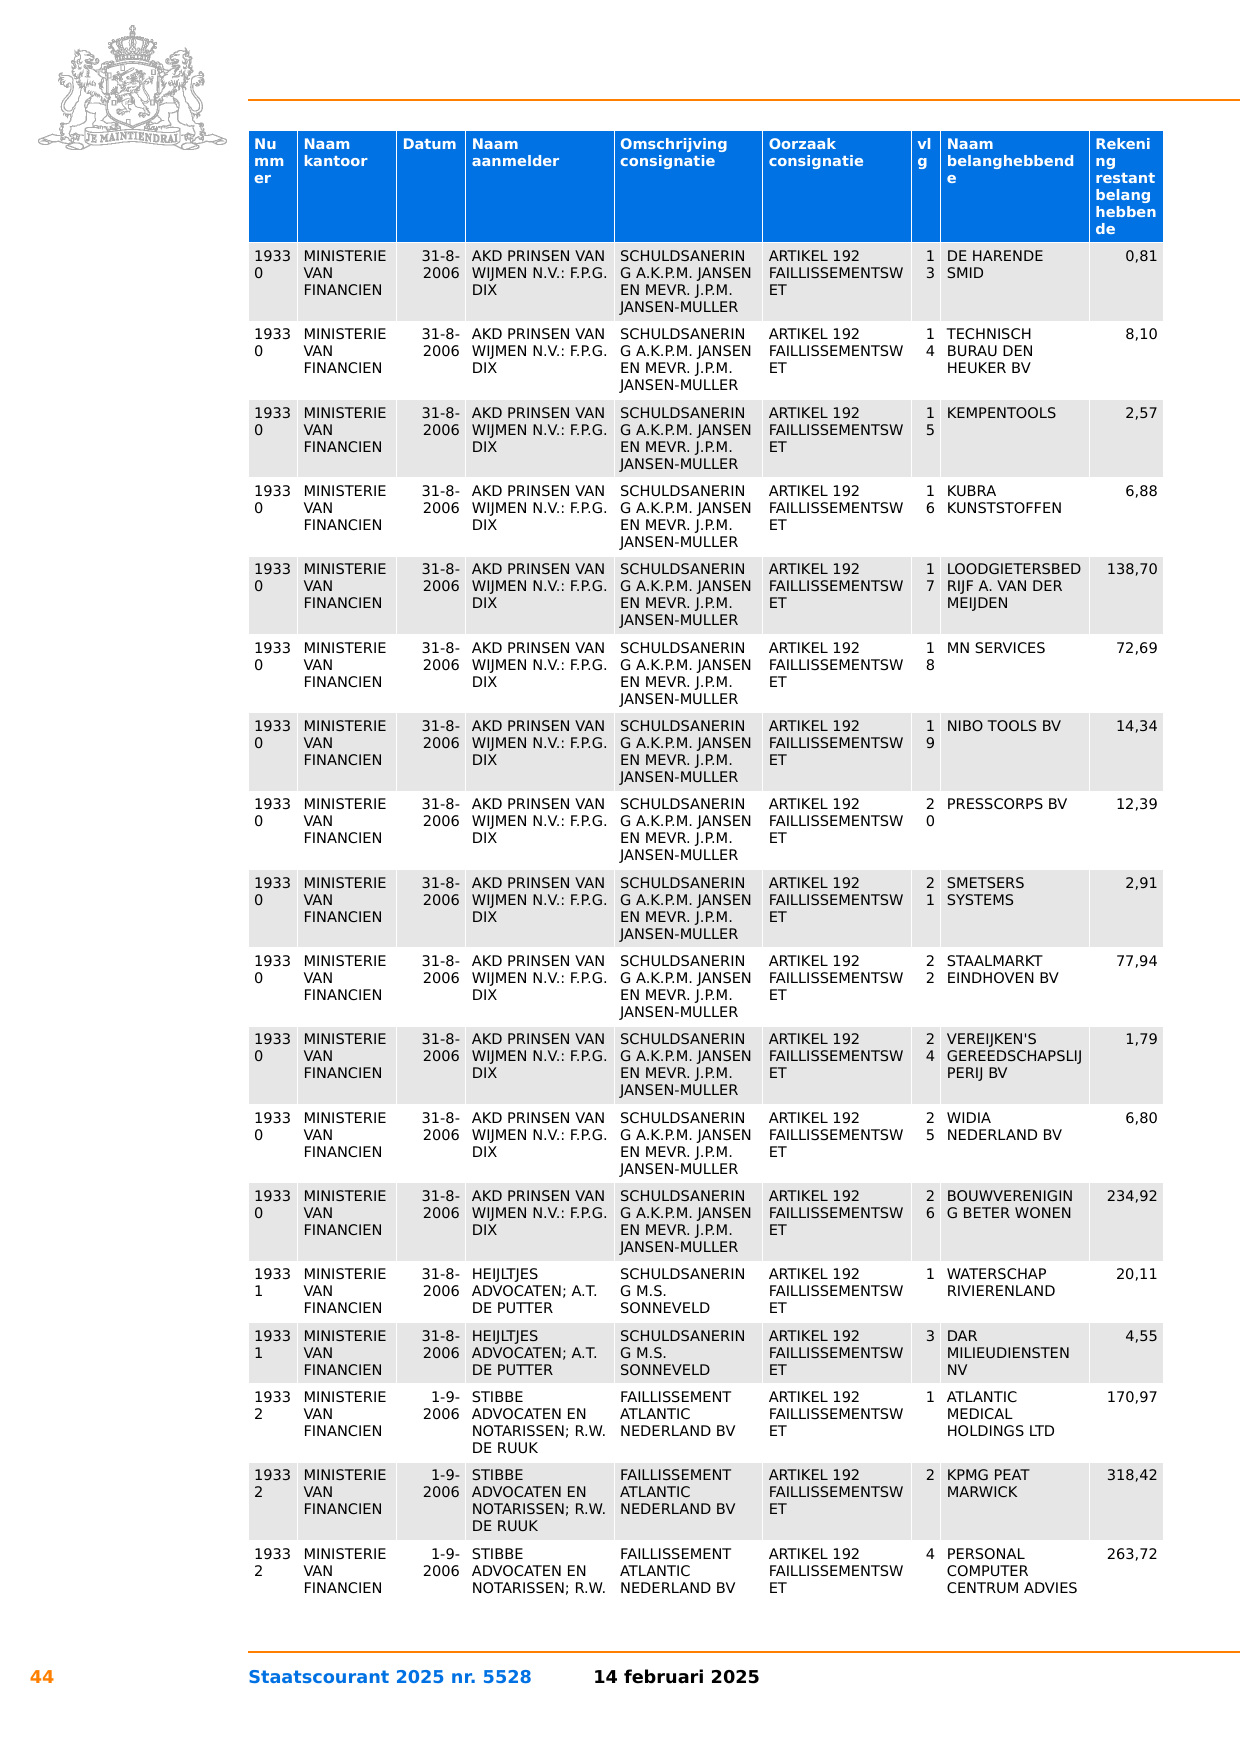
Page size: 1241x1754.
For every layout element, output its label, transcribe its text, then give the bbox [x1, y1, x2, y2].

table_cell MINISTERIE VAN FINANCIEN [298, 1183, 396, 1261]
table_cell 77,94 [1090, 948, 1163, 1026]
table_cell AKD PRINSEN VAN WIJMEN N.V.: F.P.G. DIX [466, 948, 614, 1026]
table_cell MINISTERIE VAN FINANCIEN [298, 1027, 396, 1104]
table_cell 21 [912, 870, 940, 947]
table_cell ARTIKEL 192 FAILLISSEMENTSWET [763, 1262, 911, 1322]
table_cell ARTIKEL 192 FAILLISSEMENTSWET [763, 400, 911, 477]
table_cell SCHULDSANERING A.K.P.M. JANSEN EN MEVR. J.P.M. JANSEN-MULLER [615, 1027, 762, 1104]
table_cell 14,34 [1090, 713, 1163, 791]
table_cell SCHULDSANERING A.K.P.M. JANSEN EN MEVR. J.P.M. JANSEN-MULLER [615, 713, 762, 791]
table_cell SCHULDSANERING M.S. SONNEVELD [615, 1323, 762, 1383]
table_cell SCHULDSANERING A.K.P.M. JANSEN EN MEVR. J.P.M. JANSEN-MULLER [615, 870, 762, 947]
table_cell ARTIKEL 192 FAILLISSEMENTSWET [763, 635, 911, 712]
table_cell 19330 [249, 870, 297, 947]
table_cell HEIJLTJES ADVOCATEN; A.T. DE PUTTER [466, 1262, 614, 1322]
table_cell MINISTERIE VAN FINANCIEN [298, 1323, 396, 1383]
table_cell 2,57 [1090, 400, 1163, 477]
table_cell 263,72 [1090, 1541, 1163, 1601]
table_header Datum [397, 131, 465, 242]
table_cell MINISTERIE VAN FINANCIEN [298, 1105, 396, 1182]
table_cell 20,11 [1090, 1262, 1163, 1322]
table_cell KUBRA KUNSTSTOFFEN [941, 478, 1089, 556]
table_cell AKD PRINSEN VAN WIJMEN N.V.: F.P.G. DIX [466, 557, 614, 634]
table_cell 18 [912, 635, 940, 712]
table_cell ARTIKEL 192 FAILLISSEMENTSWET [763, 1183, 911, 1261]
table_cell MINISTERIE VAN FINANCIEN [298, 792, 396, 869]
table_cell 234,92 [1090, 1183, 1163, 1261]
table_cell KPMG PEAT MARWICK [941, 1463, 1089, 1540]
table_cell AKD PRINSEN VAN WIJMEN N.V.: F.P.G. DIX [466, 792, 614, 869]
table_cell 6,88 [1090, 478, 1163, 556]
table_cell 31-8-2006 [397, 478, 465, 556]
table_cell 19330 [249, 1183, 297, 1261]
table_cell ARTIKEL 192 FAILLISSEMENTSWET [763, 1463, 911, 1540]
table_cell ARTIKEL 192 FAILLISSEMENTSWET [763, 1323, 911, 1383]
table_cell MINISTERIE VAN FINANCIEN [298, 478, 396, 556]
table_cell 26 [912, 1183, 940, 1261]
table_cell 1-9-2006 [397, 1384, 465, 1462]
table_header Naam kantoor [298, 131, 396, 242]
table_cell 31-8-2006 [397, 1183, 465, 1261]
table_cell 1 [912, 1384, 940, 1462]
table_cell AKD PRINSEN VAN WIJMEN N.V.: F.P.G. DIX [466, 322, 614, 399]
table_cell MINISTERIE VAN FINANCIEN [298, 243, 396, 321]
table_cell 16 [912, 478, 940, 556]
table_cell ARTIKEL 192 FAILLISSEMENTSWET [763, 948, 911, 1026]
table_cell SMETSERS SYSTEMS [941, 870, 1089, 947]
table_cell SCHULDSANERING A.K.P.M. JANSEN EN MEVR. J.P.M. JANSEN-MULLER [615, 557, 762, 634]
table_cell 31-8-2006 [397, 557, 465, 634]
table_cell 2,91 [1090, 870, 1163, 947]
table_cell LOODGIETERSBEDRIJF A. VAN DER MEIJDEN [941, 557, 1089, 634]
table_cell 6,80 [1090, 1105, 1163, 1182]
table_cell DAR MILIEUDIENSTEN NV [941, 1323, 1089, 1383]
table_cell 31-8-2006 [397, 1262, 465, 1322]
table_cell AKD PRINSEN VAN WIJMEN N.V.: F.P.G. DIX [466, 1105, 614, 1182]
table_cell VEREIJKEN'S GEREEDSCHAPSLIJPERIJ BV [941, 1027, 1089, 1104]
table_cell 19330 [249, 792, 297, 869]
table_cell 72,69 [1090, 635, 1163, 712]
table_cell BOUWVERENIGING BETER WONEN [941, 1183, 1089, 1261]
table_cell STIBBE ADVOCATEN EN NOTARISSEN; R.W. [466, 1541, 614, 1601]
table_cell 31-8-2006 [397, 1105, 465, 1182]
table_cell DE HARENDE SMID [941, 243, 1089, 321]
table_cell 8,10 [1090, 322, 1163, 399]
table_cell 25 [912, 1105, 940, 1182]
table_cell FAILLISSEMENT ATLANTIC NEDERLAND BV [615, 1541, 762, 1601]
table_cell AKD PRINSEN VAN WIJMEN N.V.: F.P.G. DIX [466, 478, 614, 556]
table_cell 19332 [249, 1463, 297, 1540]
table_cell MINISTERIE VAN FINANCIEN [298, 870, 396, 947]
table_cell 24 [912, 1027, 940, 1104]
table_cell 170,97 [1090, 1384, 1163, 1462]
table_cell 31-8-2006 [397, 948, 465, 1026]
table_cell PRESSCORPS BV [941, 792, 1089, 869]
table_cell AKD PRINSEN VAN WIJMEN N.V.: F.P.G. DIX [466, 713, 614, 791]
table_cell 19330 [249, 948, 297, 1026]
table_cell MINISTERIE VAN FINANCIEN [298, 635, 396, 712]
table_cell 138,70 [1090, 557, 1163, 634]
table_header Nummer [249, 131, 297, 242]
table_cell 19330 [249, 1105, 297, 1182]
table_cell SCHULDSANERING A.K.P.M. JANSEN EN MEVR. J.P.M. JANSEN-MULLER [615, 1183, 762, 1261]
table_cell AKD PRINSEN VAN WIJMEN N.V.: F.P.G. DIX [466, 870, 614, 947]
table_cell STIBBE ADVOCATEN EN NOTARISSEN; R.W. DE RUUK [466, 1463, 614, 1540]
table_cell PERSONAL COMPUTER CENTRUM ADVIES [941, 1541, 1089, 1601]
table_cell MINISTERIE VAN FINANCIEN [298, 1463, 396, 1540]
table_cell SCHULDSANERING A.K.P.M. JANSEN EN MEVR. J.P.M. JANSEN-MULLER [615, 1105, 762, 1182]
table_cell 31-8-2006 [397, 713, 465, 791]
table_cell 4 [912, 1541, 940, 1601]
table_cell ARTIKEL 192 FAILLISSEMENTSWET [763, 557, 911, 634]
table_cell ARTIKEL 192 FAILLISSEMENTSWET [763, 1384, 911, 1462]
table_cell 3 [912, 1323, 940, 1383]
table_cell SCHULDSANERING A.K.P.M. JANSEN EN MEVR. J.P.M. JANSEN-MULLER [615, 478, 762, 556]
table_cell ARTIKEL 192 FAILLISSEMENTSWET [763, 792, 911, 869]
table_cell 19330 [249, 478, 297, 556]
table_header vlg [912, 131, 940, 242]
table_cell 0,81 [1090, 243, 1163, 321]
table_cell MINISTERIE VAN FINANCIEN [298, 1262, 396, 1322]
table_cell WATERSCHAP RIVIERENLAND [941, 1262, 1089, 1322]
table_cell SCHULDSANERING A.K.P.M. JANSEN EN MEVR. J.P.M. JANSEN-MULLER [615, 400, 762, 477]
table_cell 1-9-2006 [397, 1541, 465, 1601]
table_cell SCHULDSANERING A.K.P.M. JANSEN EN MEVR. J.P.M. JANSEN-MULLER [615, 243, 762, 321]
table_cell ARTIKEL 192 FAILLISSEMENTSWET [763, 1027, 911, 1104]
table_cell AKD PRINSEN VAN WIJMEN N.V.: F.P.G. DIX [466, 243, 614, 321]
table_cell 2 [912, 1463, 940, 1540]
table_cell FAILLISSEMENT ATLANTIC NEDERLAND BV [615, 1384, 762, 1462]
table_cell 318,42 [1090, 1463, 1163, 1540]
table_cell 19332 [249, 1541, 297, 1601]
table_cell WIDIA NEDERLAND BV [941, 1105, 1089, 1182]
table_cell MINISTERIE VAN FINANCIEN [298, 322, 396, 399]
table_cell 19330 [249, 635, 297, 712]
table_cell SCHULDSANERING M.S. SONNEVELD [615, 1262, 762, 1322]
table_cell KEMPENTOOLS [941, 400, 1089, 477]
table_header Rekening restant belanghebbende [1090, 131, 1163, 242]
table_cell 19330 [249, 322, 297, 399]
table_cell ATLANTIC MEDICAL HOLDINGS LTD [941, 1384, 1089, 1462]
table_cell 31-8-2006 [397, 400, 465, 477]
table_cell SCHULDSANERING A.K.P.M. JANSEN EN MEVR. J.P.M. JANSEN-MULLER [615, 792, 762, 869]
table_cell 4,55 [1090, 1323, 1163, 1383]
table_cell AKD PRINSEN VAN WIJMEN N.V.: F.P.G. DIX [466, 400, 614, 477]
table_cell SCHULDSANERING A.K.P.M. JANSEN EN MEVR. J.P.M. JANSEN-MULLER [615, 948, 762, 1026]
table_header Oorzaak consignatie [763, 131, 911, 242]
table_cell 19330 [249, 243, 297, 321]
table_cell 31-8-2006 [397, 243, 465, 321]
table_cell 20 [912, 792, 940, 869]
table_cell 31-8-2006 [397, 635, 465, 712]
table_cell MINISTERIE VAN FINANCIEN [298, 713, 396, 791]
table_cell NIBO TOOLS BV [941, 713, 1089, 791]
table_cell 12,39 [1090, 792, 1163, 869]
picture [38, 25, 227, 150]
table_cell 22 [912, 948, 940, 1026]
table_cell 31-8-2006 [397, 322, 465, 399]
table_cell SCHULDSANERING A.K.P.M. JANSEN EN MEVR. J.P.M. JANSEN-MULLER [615, 322, 762, 399]
table_header Naam belanghebbende [941, 131, 1089, 242]
table_cell FAILLISSEMENT ATLANTIC NEDERLAND BV [615, 1463, 762, 1540]
table_cell 13 [912, 243, 940, 321]
table_cell 31-8-2006 [397, 1027, 465, 1104]
table_cell 1-9-2006 [397, 1463, 465, 1540]
table_cell MINISTERIE VAN FINANCIEN [298, 1541, 396, 1601]
table_cell 31-8-2006 [397, 792, 465, 869]
table_cell ARTIKEL 192 FAILLISSEMENTSWET [763, 1105, 911, 1182]
table_cell 31-8-2006 [397, 1323, 465, 1383]
table_cell TECHNISCH BURAU DEN HEUKER BV [941, 322, 1089, 399]
table_cell 17 [912, 557, 940, 634]
table_cell ARTIKEL 192 FAILLISSEMENTSWET [763, 243, 911, 321]
table_cell 19 [912, 713, 940, 791]
table_cell 19330 [249, 557, 297, 634]
table_cell ARTIKEL 192 FAILLISSEMENTSWET [763, 478, 911, 556]
table_header Naam aanmelder [466, 131, 614, 242]
table_cell 31-8-2006 [397, 870, 465, 947]
table_cell AKD PRINSEN VAN WIJMEN N.V.: F.P.G. DIX [466, 635, 614, 712]
table_cell MINISTERIE VAN FINANCIEN [298, 557, 396, 634]
table_cell AKD PRINSEN VAN WIJMEN N.V.: F.P.G. DIX [466, 1027, 614, 1104]
table_cell STIBBE ADVOCATEN EN NOTARISSEN; R.W. DE RUUK [466, 1384, 614, 1462]
table_cell SCHULDSANERING A.K.P.M. JANSEN EN MEVR. J.P.M. JANSEN-MULLER [615, 635, 762, 712]
table_cell ARTIKEL 192 FAILLISSEMENTSWET [763, 1541, 911, 1601]
table_cell 19330 [249, 1027, 297, 1104]
table_cell ARTIKEL 192 FAILLISSEMENTSWET [763, 322, 911, 399]
table_cell MINISTERIE VAN FINANCIEN [298, 400, 396, 477]
table_cell HEIJLTJES ADVOCATEN; A.T. DE PUTTER [466, 1323, 614, 1383]
table_cell 19332 [249, 1384, 297, 1462]
table_cell 15 [912, 400, 940, 477]
table_cell MINISTERIE VAN FINANCIEN [298, 948, 396, 1026]
table_cell STAALMARKT EINDHOVEN BV [941, 948, 1089, 1026]
table_cell 14 [912, 322, 940, 399]
table_cell ARTIKEL 192 FAILLISSEMENTSWET [763, 713, 911, 791]
table_cell ARTIKEL 192 FAILLISSEMENTSWET [763, 870, 911, 947]
table_cell 19330 [249, 713, 297, 791]
table_cell 19331 [249, 1262, 297, 1322]
table_cell 19331 [249, 1323, 297, 1383]
table_cell AKD PRINSEN VAN WIJMEN N.V.: F.P.G. DIX [466, 1183, 614, 1261]
table_cell MN SERVICES [941, 635, 1089, 712]
table_header Omschrijving consignatie [615, 131, 762, 242]
table_cell 1 [912, 1262, 940, 1322]
table_cell 1,79 [1090, 1027, 1163, 1104]
table_cell 19330 [249, 400, 297, 477]
table_cell MINISTERIE VAN FINANCIEN [298, 1384, 396, 1462]
